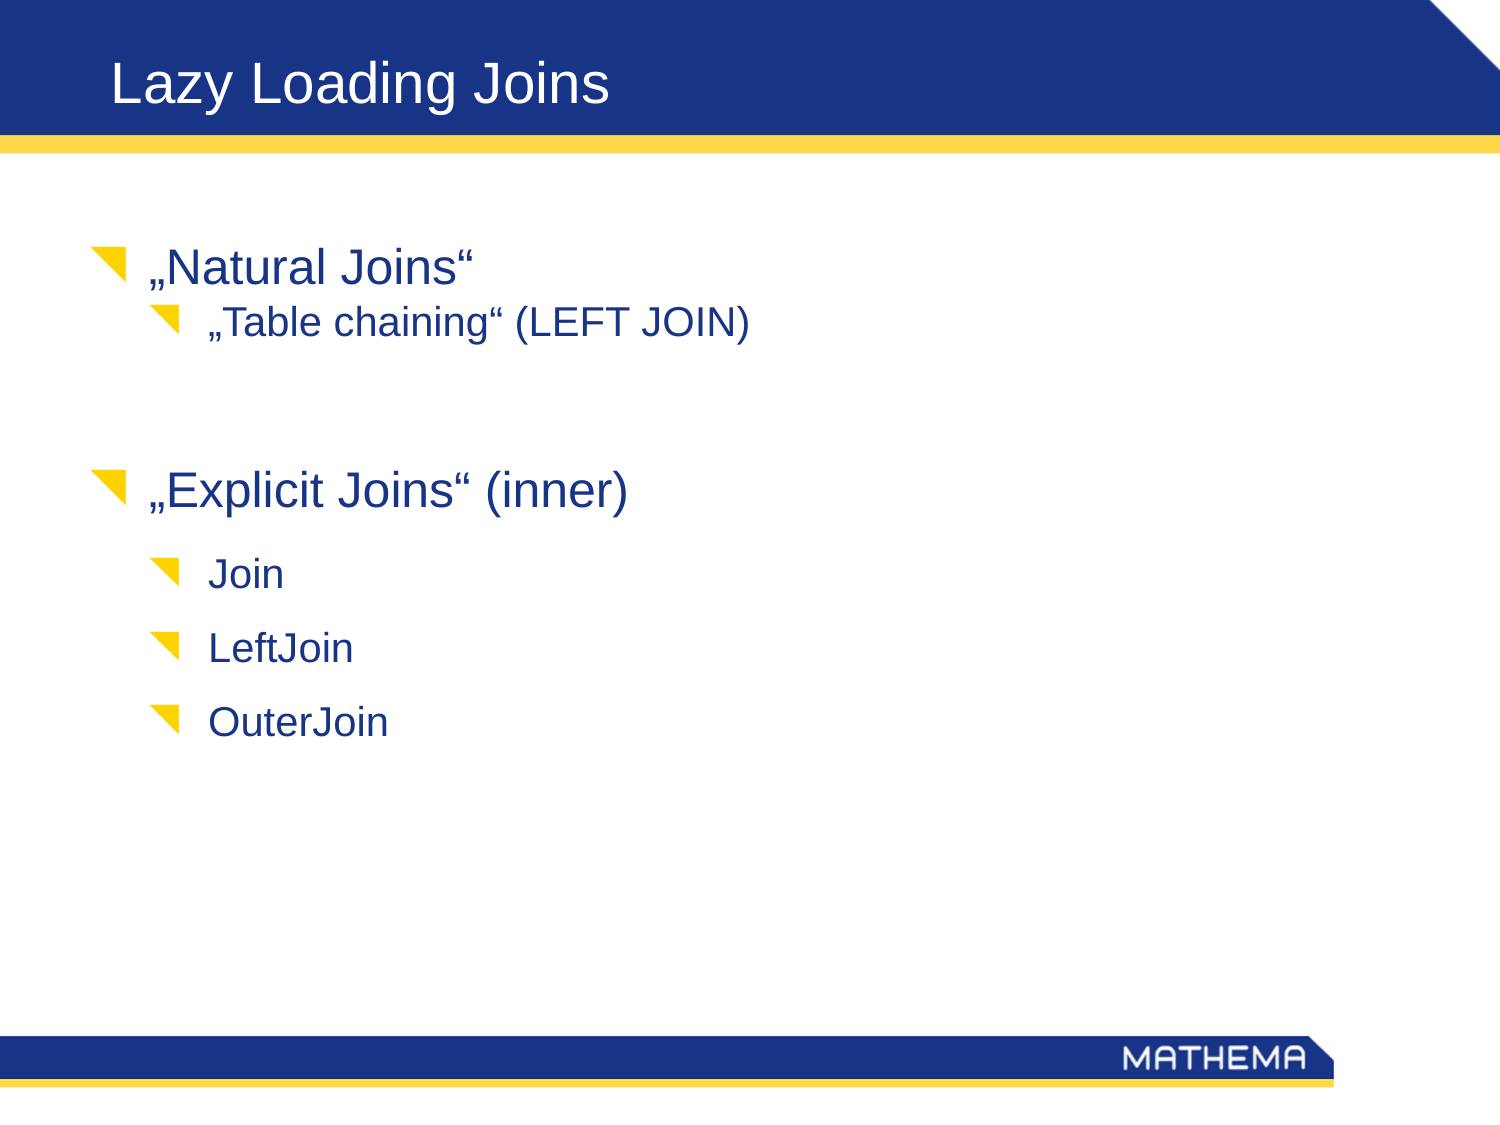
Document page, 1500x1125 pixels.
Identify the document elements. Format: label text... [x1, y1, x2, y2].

picture [0, 0, 1500, 1125]
title Lazy Loading Joins [75, 0, 1426, 174]
list „Natural Joins“ „Table chaining“ (LEFT JOIN) „Explicit Joins“ (inner) Join LeftJoin OuterJoin [75, 227, 1426, 970]
